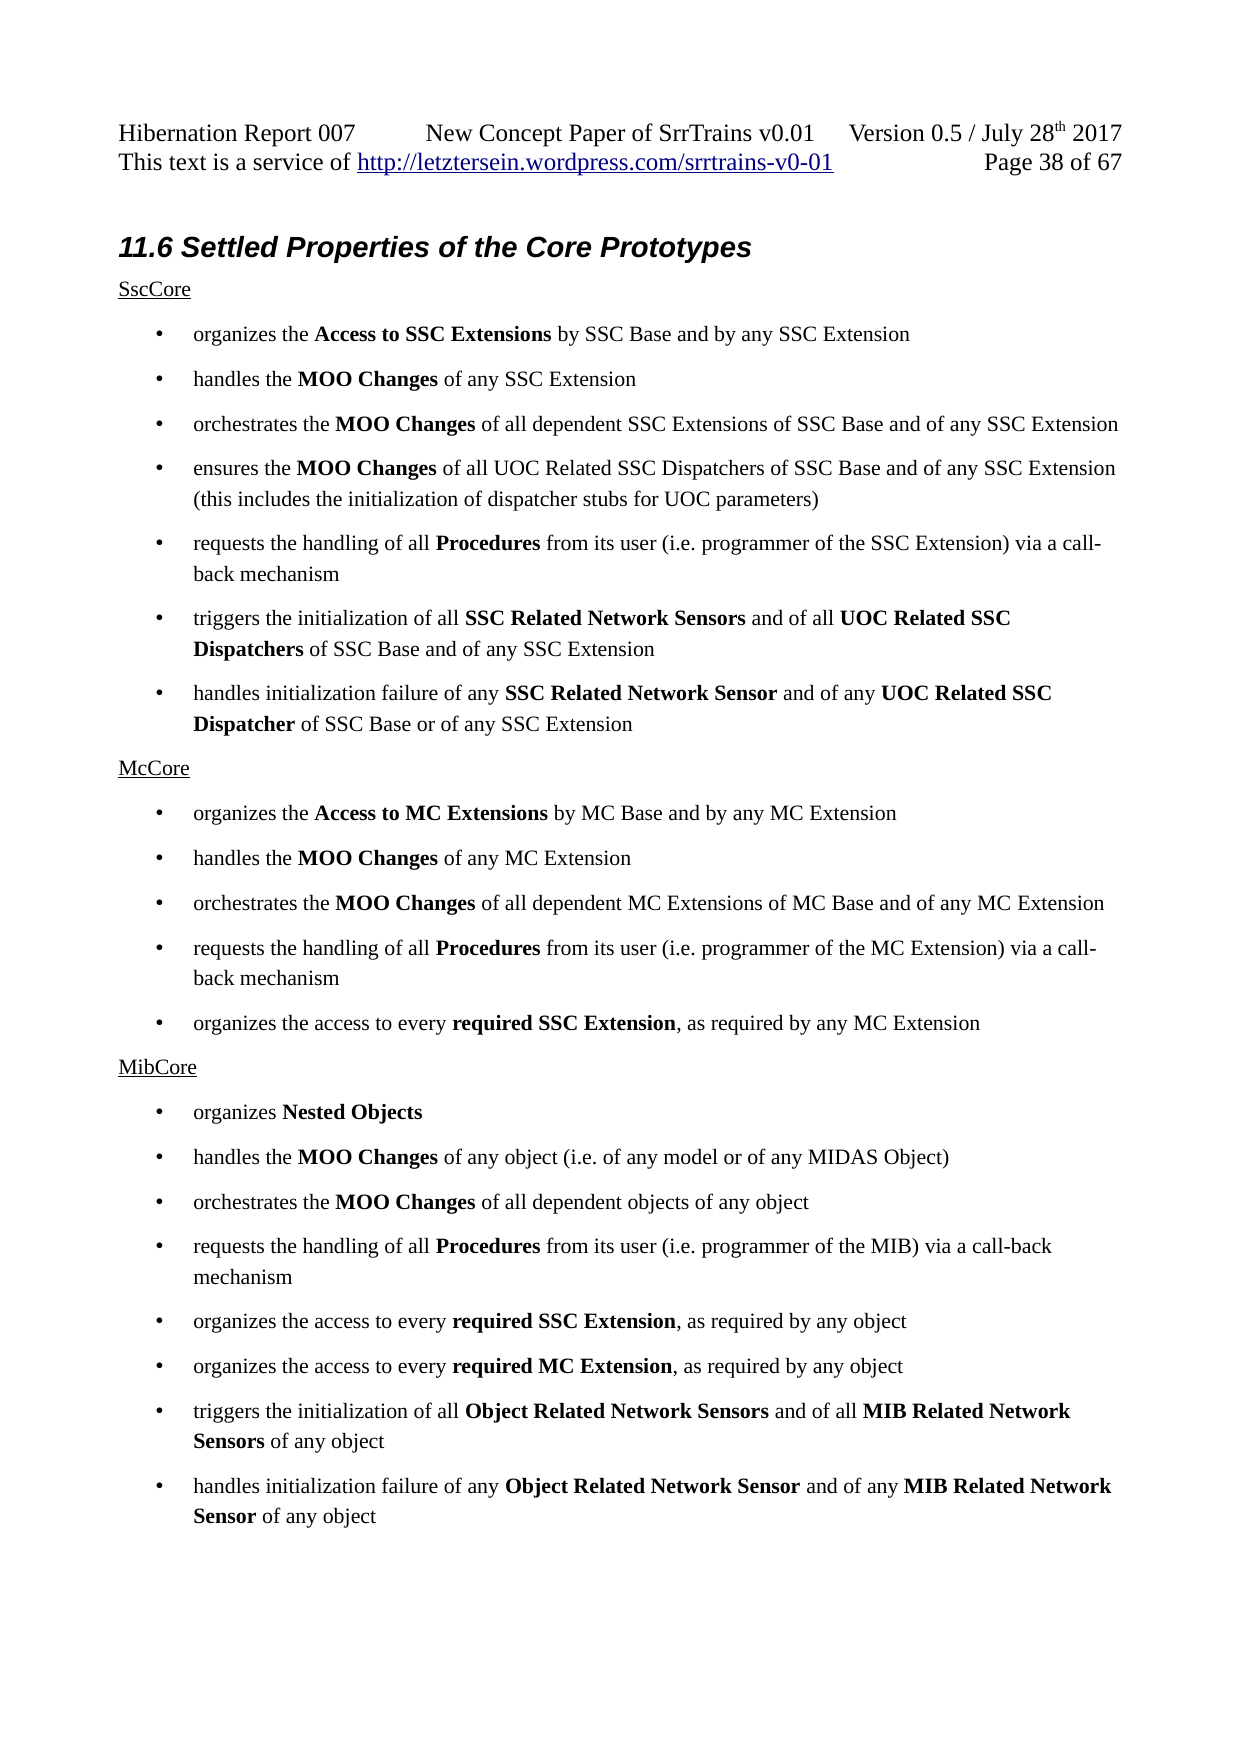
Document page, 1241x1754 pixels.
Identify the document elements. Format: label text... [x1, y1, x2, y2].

list requests the handling of all Procedures from its user (i.e. programmer of the MIB) via a call-back mechanism [156, 1233, 1122, 1289]
text MibCore [118, 1054, 1122, 1079]
list orchestrates the MOO Changes of all dependent MC Extensions of MC Base and of any MC Extension [156, 890, 1122, 915]
list triggers the initialization of all Object Related Network Sensors and of all MIB Related Network Sensors of any object [156, 1398, 1122, 1453]
text SscCore [118, 276, 1122, 301]
list ensures the MOO Changes of all UOC Related SSC Dispatchers of SSC Base and of any SSC Extension (this includes the initialization of dispatcher stubs for UOC parameters) [156, 455, 1122, 511]
subtitle 11.6 Settled Properties of the Core Prototypes [118, 230, 1122, 264]
list requests the handling of all Procedures from its user (i.e. programmer of the SSC Extension) via a call-back mechanism [156, 530, 1122, 586]
text McCore [118, 755, 1122, 781]
list organizes the access to every required MC Extension, as required by any object [156, 1353, 1122, 1378]
list handles initialization failure of any Object Related Network Sensor and of any MIB Related Network Sensor of any object [156, 1473, 1122, 1528]
list handles the MOO Changes of any SSC Extension [156, 366, 1122, 391]
list orchestrates the MOO Changes of all dependent SSC Extensions of SSC Base and of any SSC Extension [156, 411, 1122, 436]
list handles the MOO Changes of any MC Extension [156, 845, 1122, 870]
list organizes the Access to MC Extensions by MC Base and by any MC Extension [156, 800, 1122, 825]
list organizes Nested Objects [156, 1099, 1122, 1124]
list organizes the access to every required SSC Extension, as required by any object [156, 1308, 1122, 1334]
list handles initialization failure of any SSC Related Network Sensor and of any UOC Related SSC Dispatcher of SSC Base or of any SSC Extension [156, 680, 1122, 736]
list handles the MOO Changes of any object (i.e. of any model or of any MIDAS Object) [156, 1144, 1122, 1169]
list requests the handling of all Procedures from its user (i.e. programmer of the MC Extension) via a call-back mechanism [156, 934, 1122, 990]
list organizes the Access to SSC Extensions by SSC Base and by any SSC Extension [156, 321, 1122, 346]
list orchestrates the MOO Changes of all dependent objects of any object [156, 1189, 1122, 1214]
list triggers the initialization of all SSC Related Network Sensors and of all UOC Related SSC Dispatchers of SSC Base and of any SSC Extension [156, 605, 1122, 661]
list organizes the access to every required SSC Extension, as required by any MC Extension [156, 1009, 1122, 1035]
